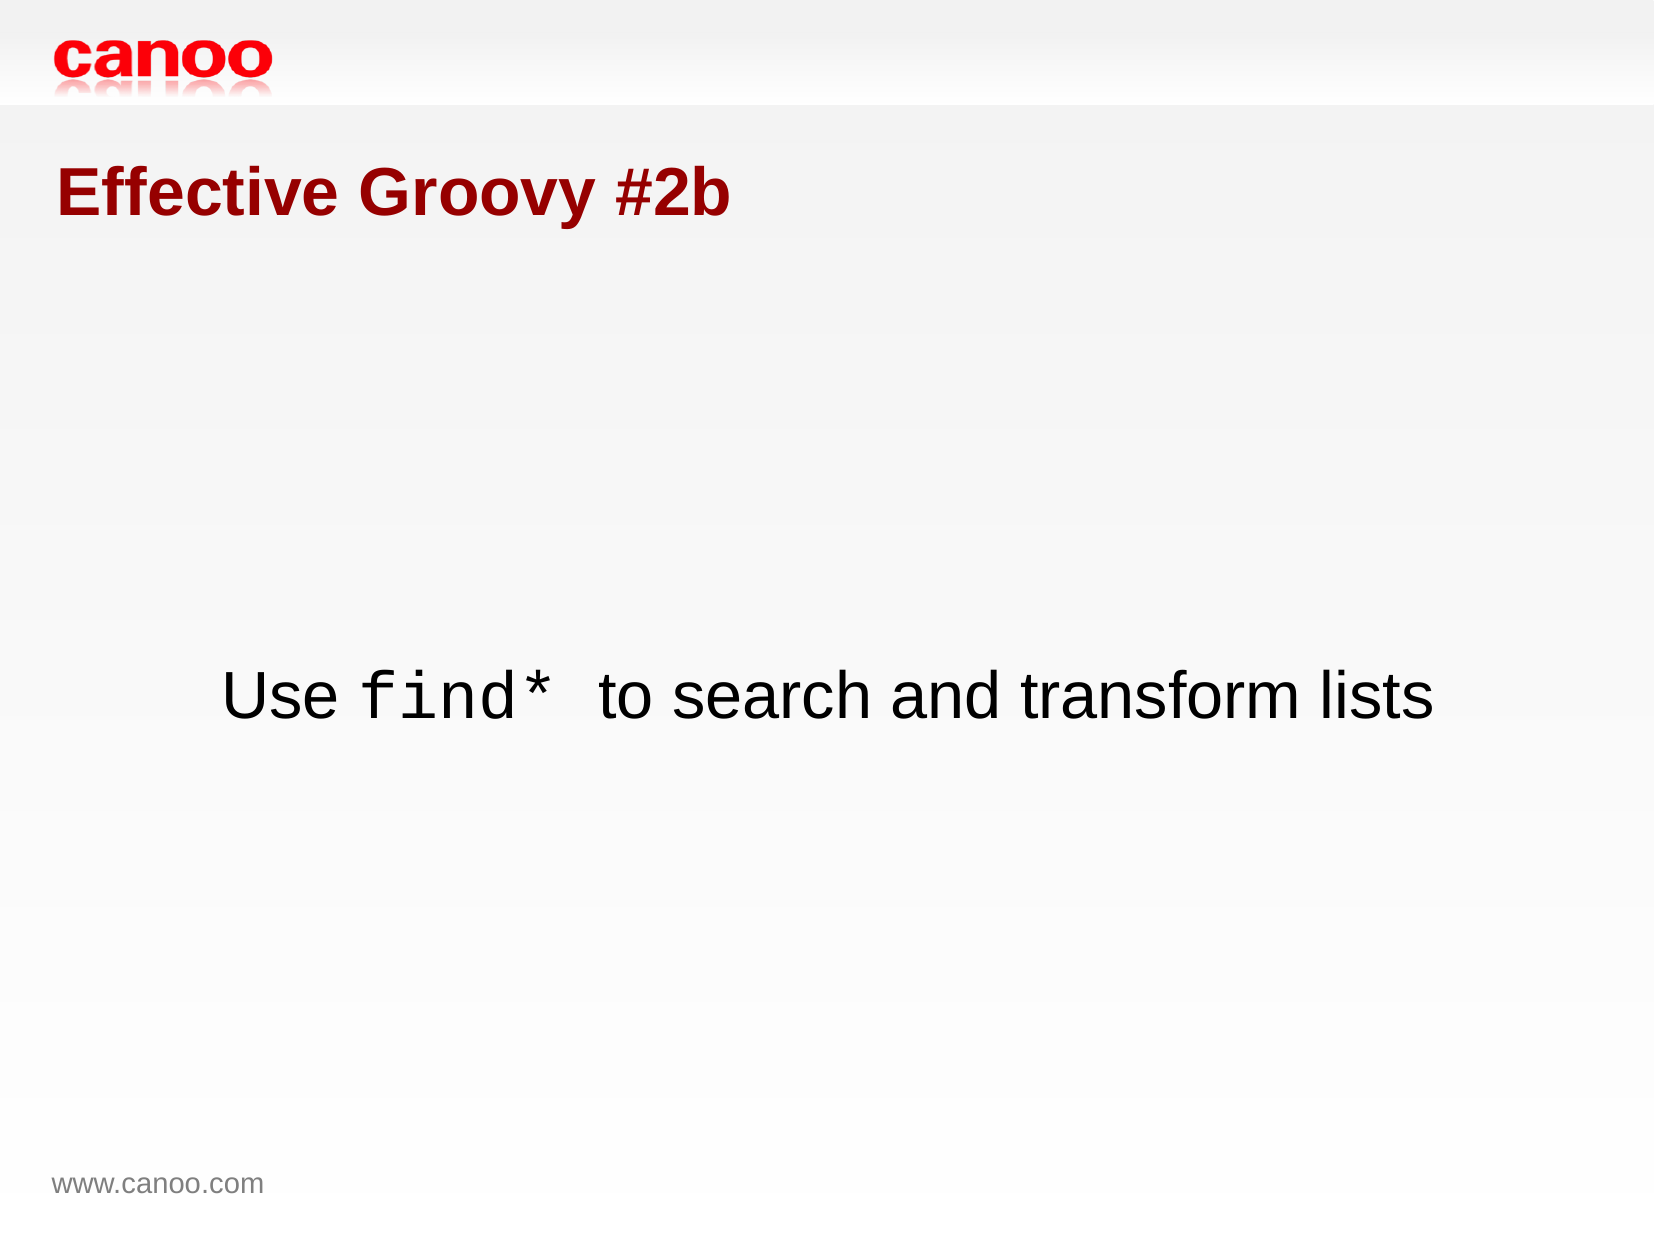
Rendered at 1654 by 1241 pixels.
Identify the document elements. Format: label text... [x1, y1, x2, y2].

title Effective Groovy #2b [48, 138, 1609, 237]
subtitle Use find* to search and transform lists [48, 282, 1609, 1102]
picture [51, 37, 273, 119]
